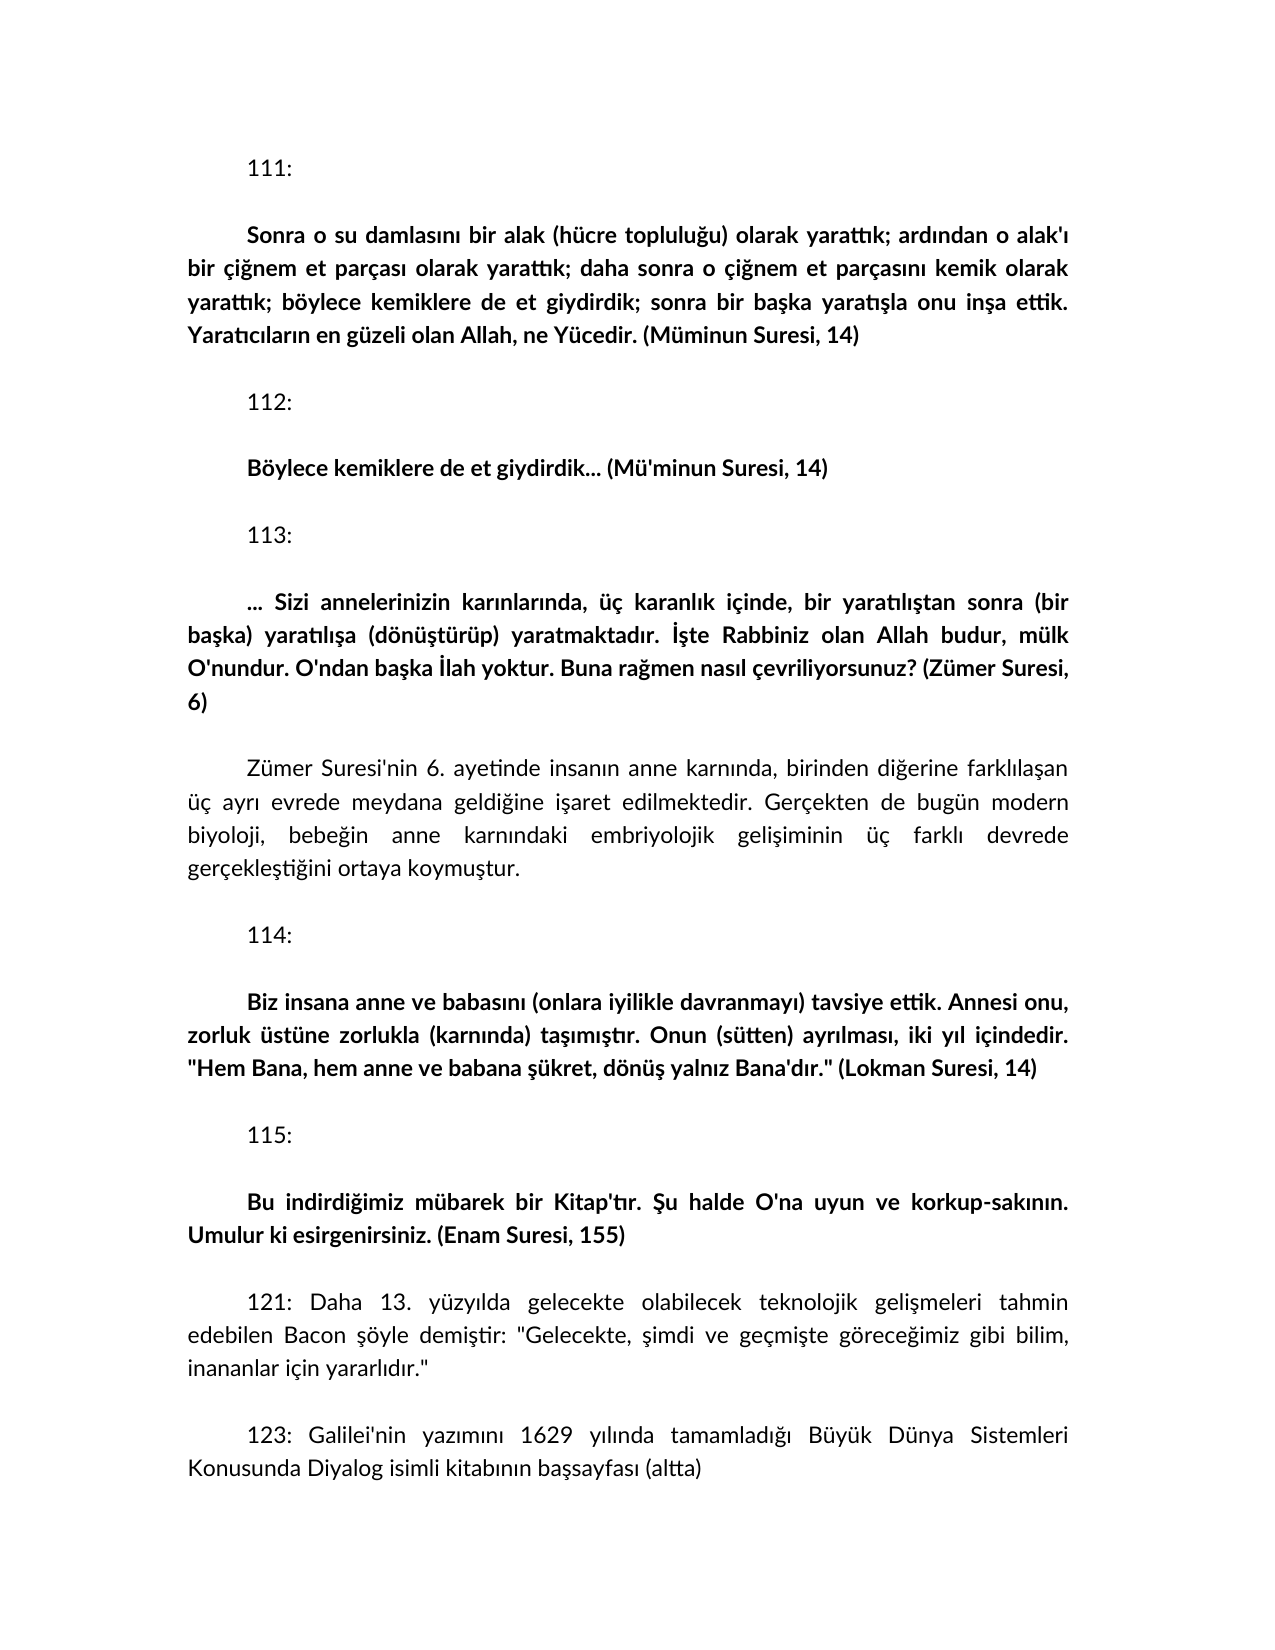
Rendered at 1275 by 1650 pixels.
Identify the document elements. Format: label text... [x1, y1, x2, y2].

text 111: [187, 150, 1070, 183]
text Biz insana anne ve babasını (onlara iyilikle davranmayı) tavsiye ettik. Annesi onu, zorluk üstüne zorlukla (karnında) taşımıştır. Onun (sütten) ayrılması, iki yıl içindedir. "Hem Bana, hem anne ve babana şükret, dönüş yalnız Bana'dır." (Lokman Suresi, 14) [187, 983, 1070, 1083]
text Sonra o su damlasını bir alak (hücre topluluğu) olarak yarattık; ardından o alak'ı bir çiğnem et parçası olarak yarattık; daha sonra o çiğnem et parçasını kemik olarak yarattık; böylece kemiklere de et giydirdik; sonra bir başka yaratışla onu inşa ettik. Yaratıcıların en güzeli olan Allah, ne Yücedir. (Müminun Suresi, 14) [187, 217, 1070, 350]
text 113: [187, 517, 1070, 550]
text 112: [187, 383, 1070, 417]
text 114: [187, 917, 1070, 950]
text Zümer Suresi'nin 6. ayetinde insanın anne karnında, birinden diğerine farklılaşan üç ayrı evrede meydana geldiğine işaret edilmektedir. Gerçekten de bugün modern biyoloji, bebeğin anne karnındaki embriyolojik gelişiminin üç farklı devrede gerçekleştiğini ortaya koymuştur. [187, 750, 1070, 883]
text 115: [187, 1117, 1070, 1150]
text 123: Galilei'nin yazımını 1629 yılında tamamladığı Büyük Dünya Sistemleri Konusunda Diyalog isimli kitabının başsayfası (altta) [187, 1417, 1070, 1483]
text 121: Daha 13. yüzyılda gelecekte olabilecek teknolojik gelişmeleri tahmin edebilen Bacon şöyle demiştir: "Gelecekte, şimdi ve geçmişte göreceğimiz gibi bilim, inananlar için yararlıdır." [187, 1283, 1070, 1383]
text Bu indirdiğimiz mübarek bir Kitap'tır. Şu halde O'na uyun ve korkup-sakının. Umulur ki esirgenirsiniz. (Enam Suresi, 155) [187, 1183, 1070, 1250]
text Böylece kemiklere de et giydirdik... (Mü'minun Suresi, 14) [187, 450, 1070, 483]
text ... Sizi annelerinizin karınlarında, üç karanlık içinde, bir yaratılıştan sonra (bir başka) yaratılışa (dönüştürüp) yaratmaktadır. İşte Rabbiniz olan Allah budur, mülk O'nundur. O'ndan başka İlah yoktur. Buna rağmen nasıl çevriliyorsunuz? (Zümer Suresi, 6) [187, 583, 1070, 717]
